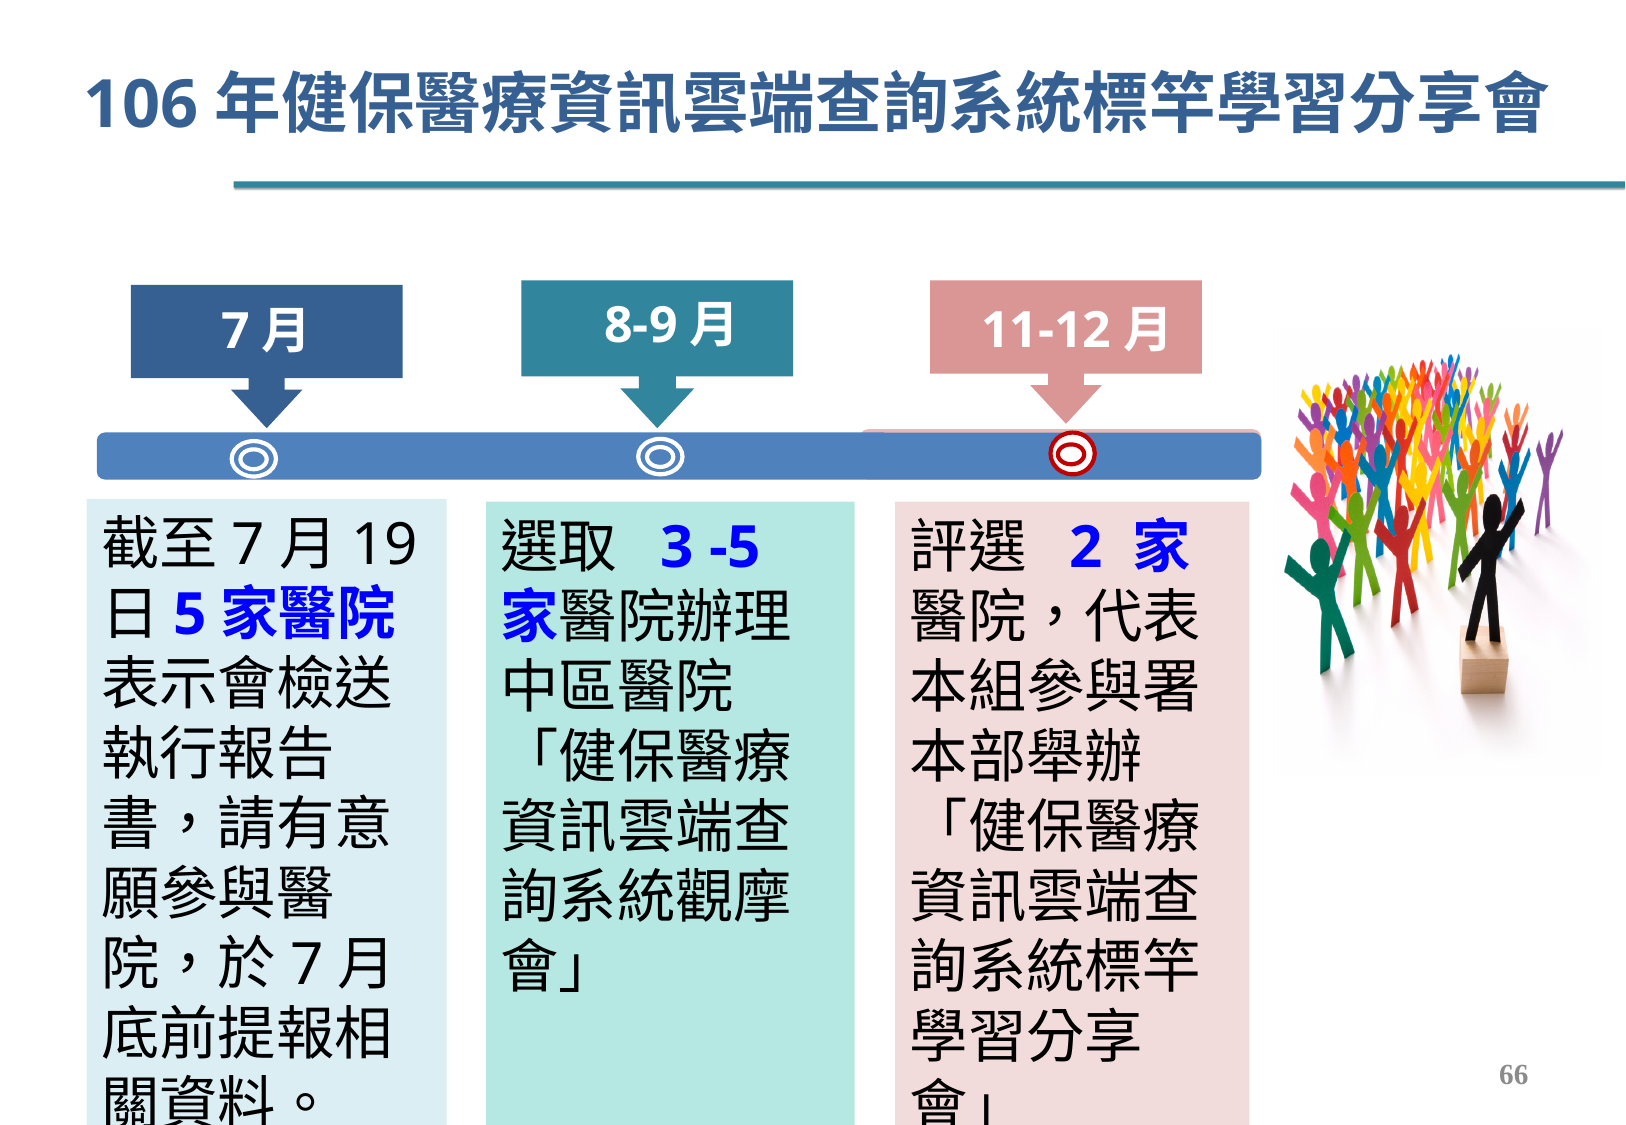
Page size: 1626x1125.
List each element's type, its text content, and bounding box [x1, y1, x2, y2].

text_box [521, 280, 794, 429]
text_box [96, 429, 1262, 480]
text_box 106年健保醫療資訊雲端查詢系統標竿學習分享會 [69, 53, 1565, 149]
text_box 評選 2 家醫院，代表本組參與署本部舉辦「健保醫療資訊雲端查詢系統標竿學習分享會」 [895, 501, 1250, 1125]
slide_number [1250, 1042, 1544, 1103]
text_box 11-12月 [966, 290, 1189, 366]
text_box [930, 280, 1202, 424]
text_box [130, 284, 403, 429]
text_box 8-9月 [589, 284, 755, 360]
text_box 截至7月19日5家醫院表示會檢送執行報告書，請有意願參與醫院，於7月底前提報相關資料。 [86, 499, 447, 1125]
picture [1273, 327, 1601, 775]
text_box 選取 3 -5 家醫院辦理中區醫院「健保醫療資訊雲端查詢系統觀摩會」 [486, 501, 855, 1125]
text_box 7月 [206, 291, 327, 367]
